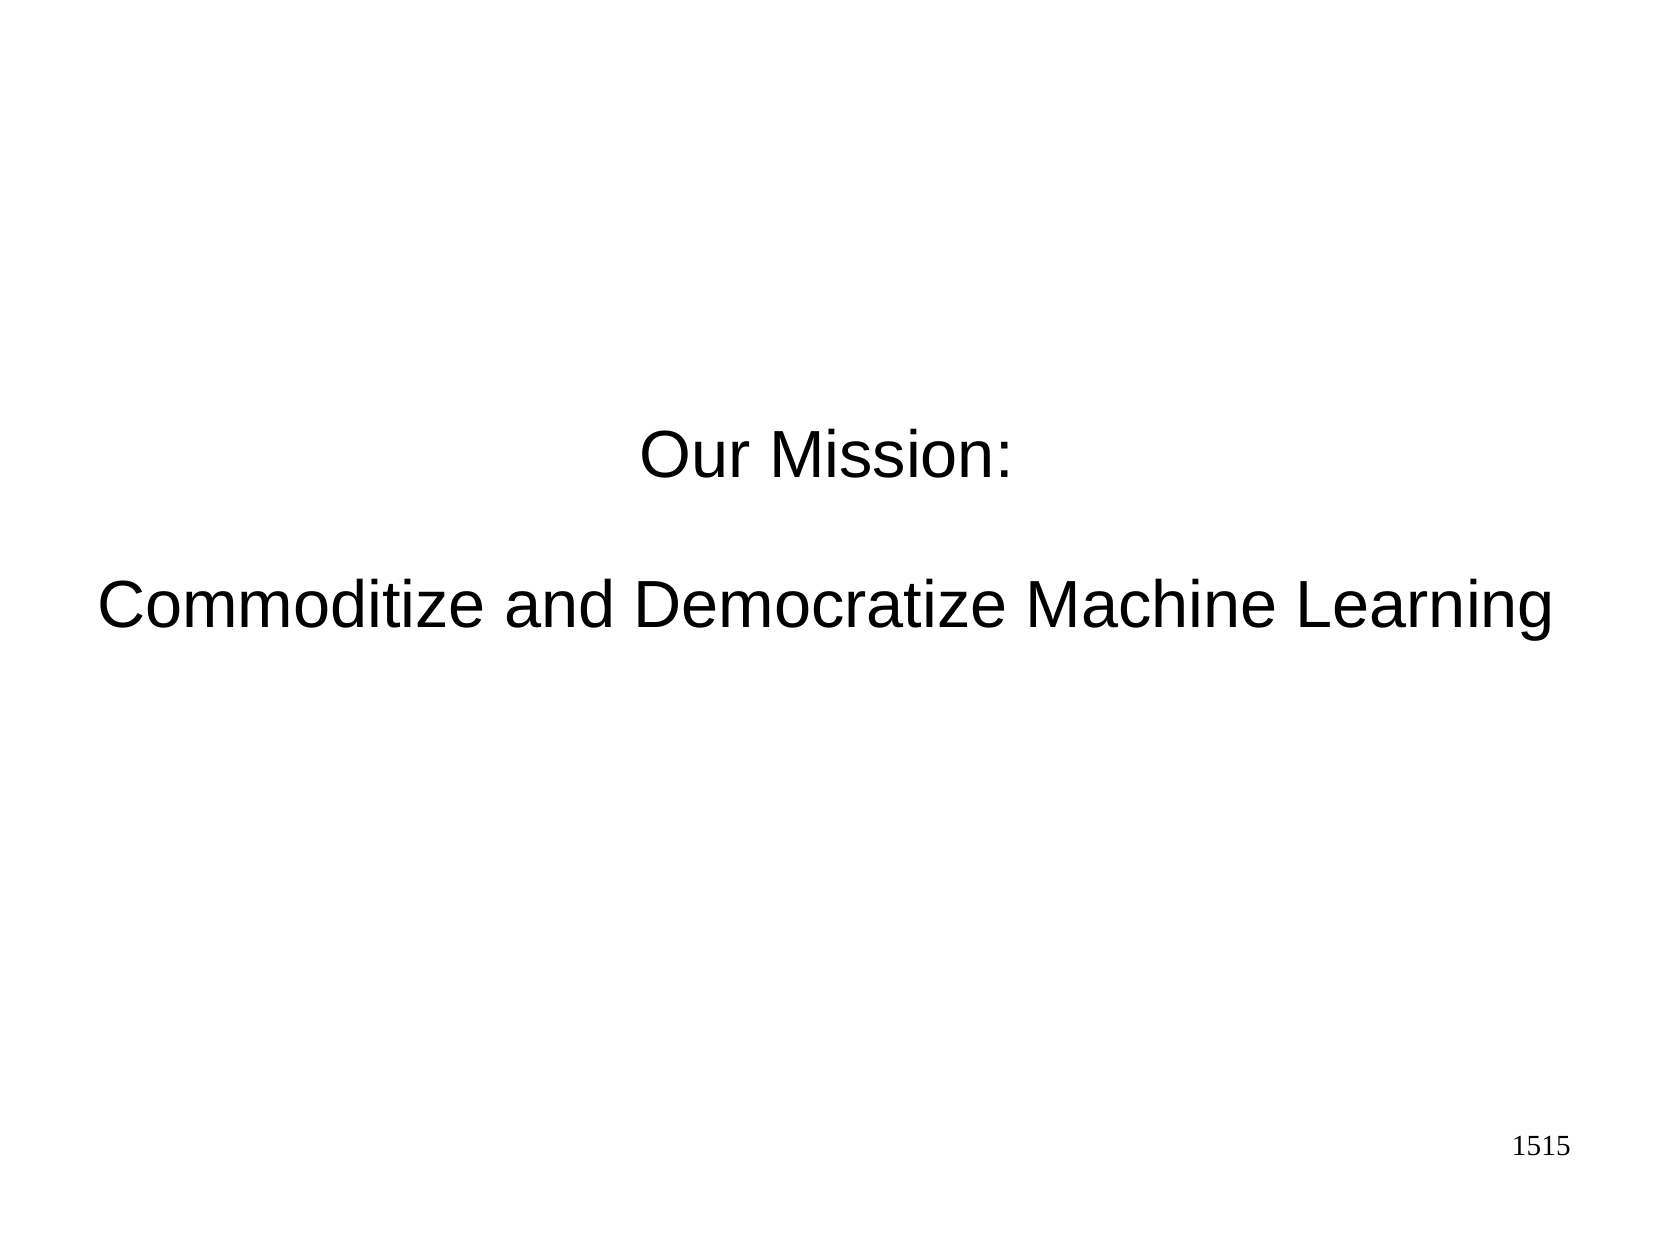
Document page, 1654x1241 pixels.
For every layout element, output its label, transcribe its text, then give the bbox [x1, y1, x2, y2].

subtitle Our Mission: Commoditize and Democratize Machine Learning [82, 49, 1571, 1010]
